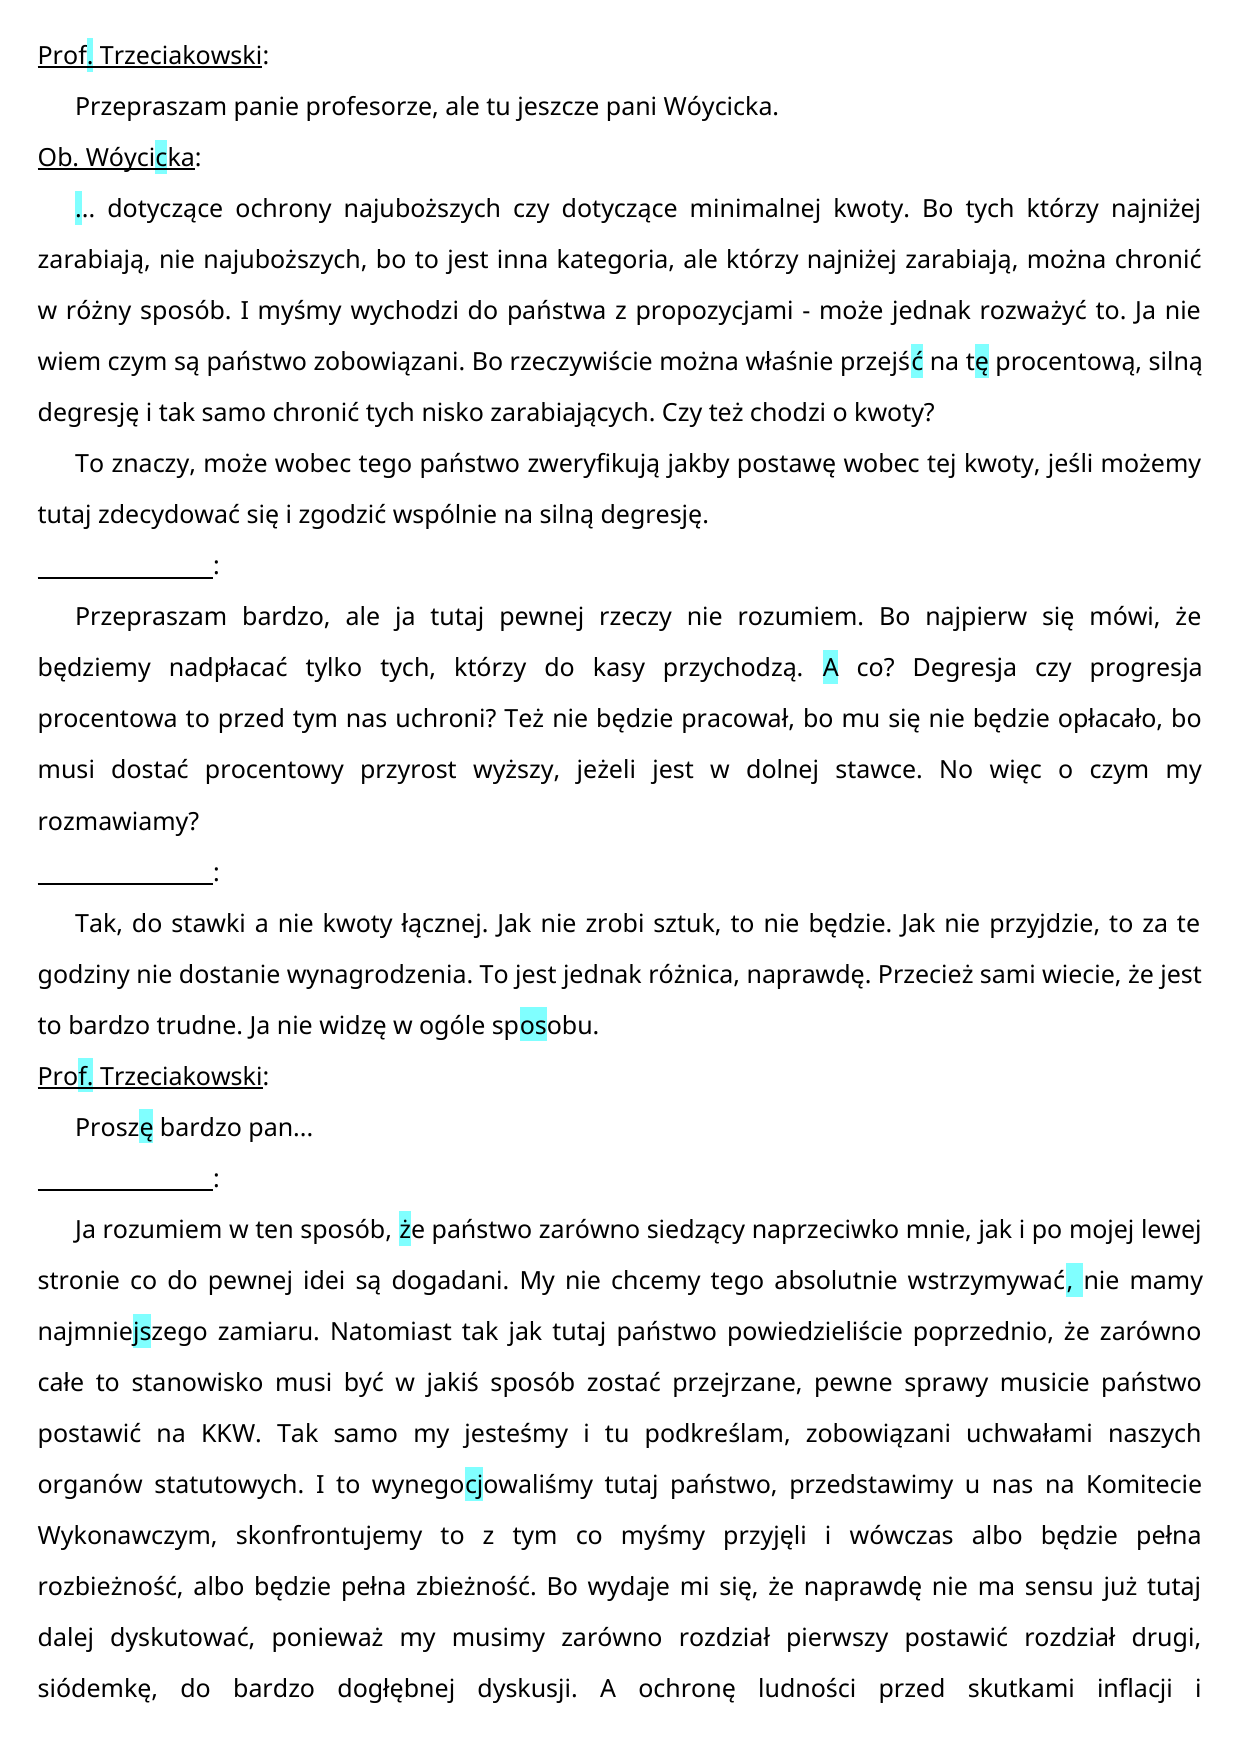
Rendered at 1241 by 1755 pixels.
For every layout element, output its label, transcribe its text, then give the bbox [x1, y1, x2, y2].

text Ja rozumiem w ten sposób, że państwo zarówno siedzący naprzeciwko mnie, jak i po mojej lewej stronie co do pewnej idei są dogadani. My nie chcemy tego absolutnie wstrzymywać, nie mamy najmniejszego zamiaru. Natomiast tak jak tutaj państwo powiedzieliście poprzednio, że zarówno całe to stanowisko musi być w jakiś sposób zostać przejrzane, pewne sprawy musicie państwo postawić na KKW. Tak samo my jesteśmy i tu podkreślam, zobowiązani uchwałami naszych organów statutowych. I to wynegocjowaliśmy tutaj państwo, przedstawimy u nas na Komitecie Wykonawczym, skonfrontujemy to z tym co myśmy przyjęli i wówczas albo będzie pełna rozbieżność, albo będzie pełna zbieżność. Bo wydaje mi się, że naprawdę nie ma sensu już tutaj dalej dyskutować, ponieważ my musimy zarówno rozdział pierwszy postawić rozdział drugi, siódemkę, do bardzo dogłębnej dyskusji. A ochronę ludności przed skutkami inflacji i [37, 1211, 1203, 1705]
text : [37, 1160, 1203, 1194]
text Przepraszam panie profesorze, ale tu jeszcze pani Wóycicka. [37, 88, 1203, 123]
text To znaczy, może wobec tego państwo zweryfikują jakby postawę wobec tej kwoty, jeśli możemy tutaj zdecydować się i zgodzić wspólnie na silną degresję. [37, 446, 1203, 531]
text Tak, do stawki a nie kwoty łącznej. Jak nie zrobi sztuk, to nie będzie. Jak nie przyjdzie, to za te godziny nie dostanie wynagrodzenia. To jest jednak różnica, naprawdę. Przecież sami wiecie, że jest to bardzo trudne. Ja nie widzę w ogóle sposobu. [37, 905, 1203, 1041]
text : [37, 548, 1203, 582]
text : [37, 854, 1203, 888]
text ... dotyczące ochrony najuboższych czy dotyczące minimalnej kwoty. Bo tych którzy najniżej zarabiają, nie najuboższych, bo to jest inna kategoria, ale którzy najniżej zarabiają, można chronić w różny sposób. I myśmy wychodzi do państwa z propozycjami - może jednak rozważyć to. Ja nie wiem czym są państwo zobowiązani. Bo rzeczywiście można właśnie przejść na tę procentową, silną degresję i tak samo chronić tych nisko zarabiających. Czy też chodzi o kwoty? [37, 191, 1203, 429]
text Prof. Trzeciakowski: [37, 37, 1203, 72]
text Ob. Wóycicka: [37, 139, 1203, 174]
text Przepraszam bardzo, ale ja tutaj pewnej rzeczy nie rozumiem. Bo najpierw się mówi, że będziemy nadpłacać tylko tych, którzy do kasy przychodzą. A co? Degresja czy progresja procentowa to przed tym nas uchroni? Też nie będzie pracował, bo mu się nie będzie opłacało, bo musi dostać procentowy przyrost wyższy, jeżeli jest w dolnej stawce. No więc o czym my rozmawiamy? [37, 599, 1203, 837]
text Prof. Trzeciakowski: [37, 1058, 1203, 1092]
text Proszę bardzo pan... [37, 1109, 1203, 1143]
